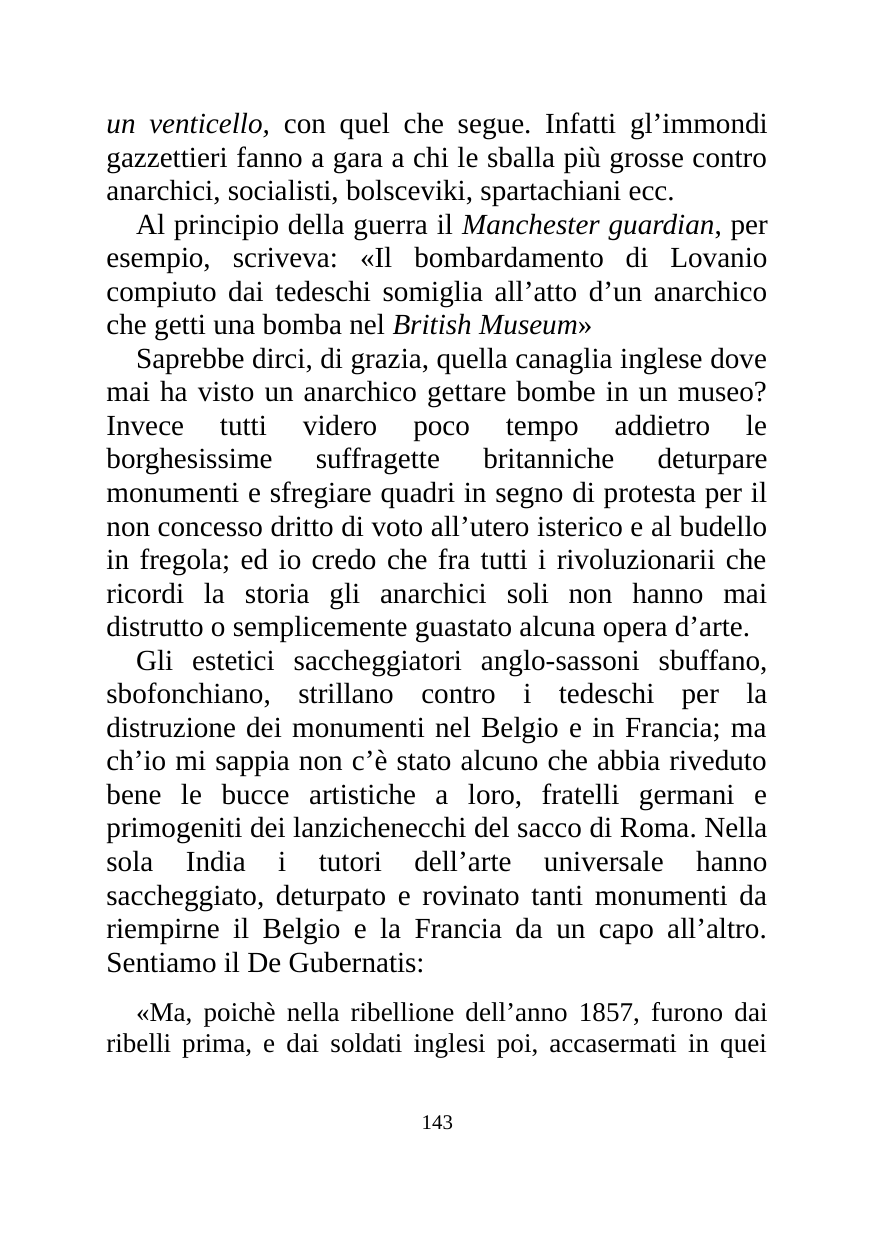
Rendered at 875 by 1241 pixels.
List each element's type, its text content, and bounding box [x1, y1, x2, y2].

text Al principio della guerra il Manchester guardian, per esempio, scriveva: «Il bombardamento di Lovanio compiuto dai tedeschi somiglia all’atto d’un anarchico che getti una bomba nel British Museum» [106, 207, 768, 341]
text Gli estetici saccheggiatori anglo-sassoni sbuffano, sbofonchiano, strillano contro i tedeschi per la distruzione dei monumenti nel Belgio e in Francia; ma ch’io mi sappia non c’è stato alcuno che abbia riveduto bene le bucce artistiche a loro, fratelli germani e primogeniti dei lanzichenecchi del sacco di Roma. Nella sola India i tutori dell’arte universale hanno saccheggiato, deturpato e rovinato tanti monumenti da riempirne il Belgio e la Francia da un capo all’altro. Sentiamo il De Gubernatis: [106, 643, 768, 978]
text «Ma, poichè nella ribellione dell’anno 1857, furono dai ribelli prima, e dai soldati inglesi poi, accasermati in quei [106, 996, 768, 1058]
text un venticello, con quel che segue. Infatti gl’immondi gazzettieri fanno a gara a chi le sballa più grosse contro anarchici, socialisti, bolsceviki, spartachiani ecc. [106, 106, 768, 207]
text Saprebbe dirci, di grazia, quella canaglia inglese dove mai ha visto un anarchico gettare bombe in un museo? Invece tutti videro poco tempo addietro le borghesissime suffragette britanniche deturpare monumenti e sfregiare quadri in segno di protesta per il non concesso dritto di voto all’utero isterico e al budello in fregola; ed io credo che fra tutti i rivoluzionarii che ricordi la storia gli anarchici soli non hanno mai distrutto o semplicemente guastato alcuna opera d’arte. [106, 341, 768, 643]
